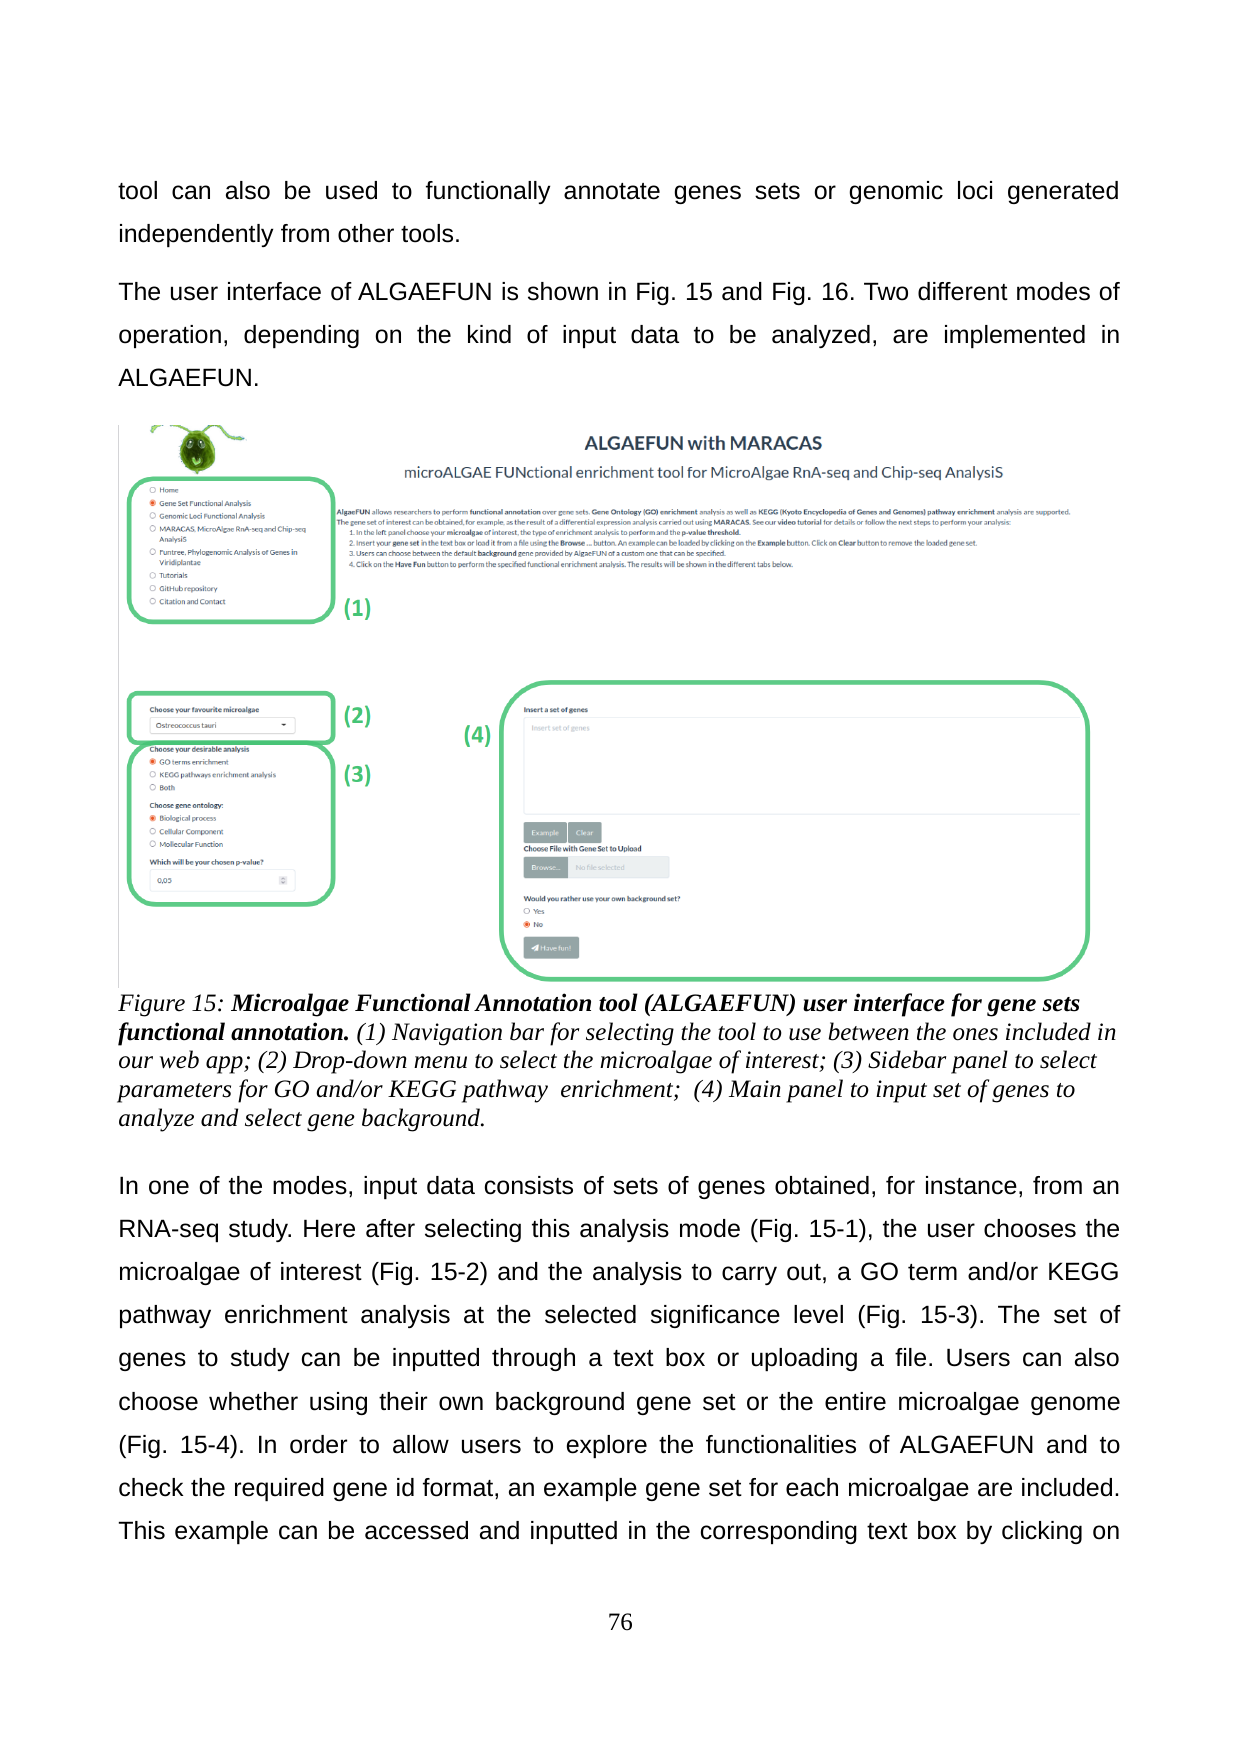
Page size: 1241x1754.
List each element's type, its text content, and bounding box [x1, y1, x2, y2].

text The user interface of ALGAEFUN is shown in Fig. 15 and Fig. 16. Two different modes of operation, depending on the kind of input data to be analyzed, are implemented in ALGAEFUN. [118, 277, 1122, 392]
text Figure 15: Microalgae Functional Annotation tool (ALGAEFUN) user interface for gene sets functional annotation. (1) Navigation bar for selecting the tool to use between the ones included in our web app; (2) Drop-down menu to select the microalgae of interest; (3) Sidebar panel to select parameters for GO and/or KEGG pathway enrichment; (4) Main panel to input set of genes to analyze and select gene background. [118, 988, 1122, 1132]
picture [118, 425, 1123, 988]
text tool can also be used to functionally annotate genes sets or genomic loci generated independently from other tools. [118, 176, 1122, 248]
text In one of the modes, input data consists of sets of genes obtained, for instance, from an RNA-seq study. Here after selecting this analysis mode (Fig. 15-1), the user chooses the microalgae of interest (Fig. 15-2) and the analysis to carry out, a GO term and/or KEGG pathway enrichment analysis at the selected significance level (Fig. 15-3). The set of genes to study can be inputted through a text box or uploading a file. Users can also choose whether using their own background gene set or the entire microalgae genome (Fig. 15-4). In order to allow users to explore the functionalities of ALGAEFUN and to check the required gene id format, an example gene set for each microalgae are included. This example can be accessed and inputted in the corresponding text box by clicking on [118, 1132, 1122, 1544]
